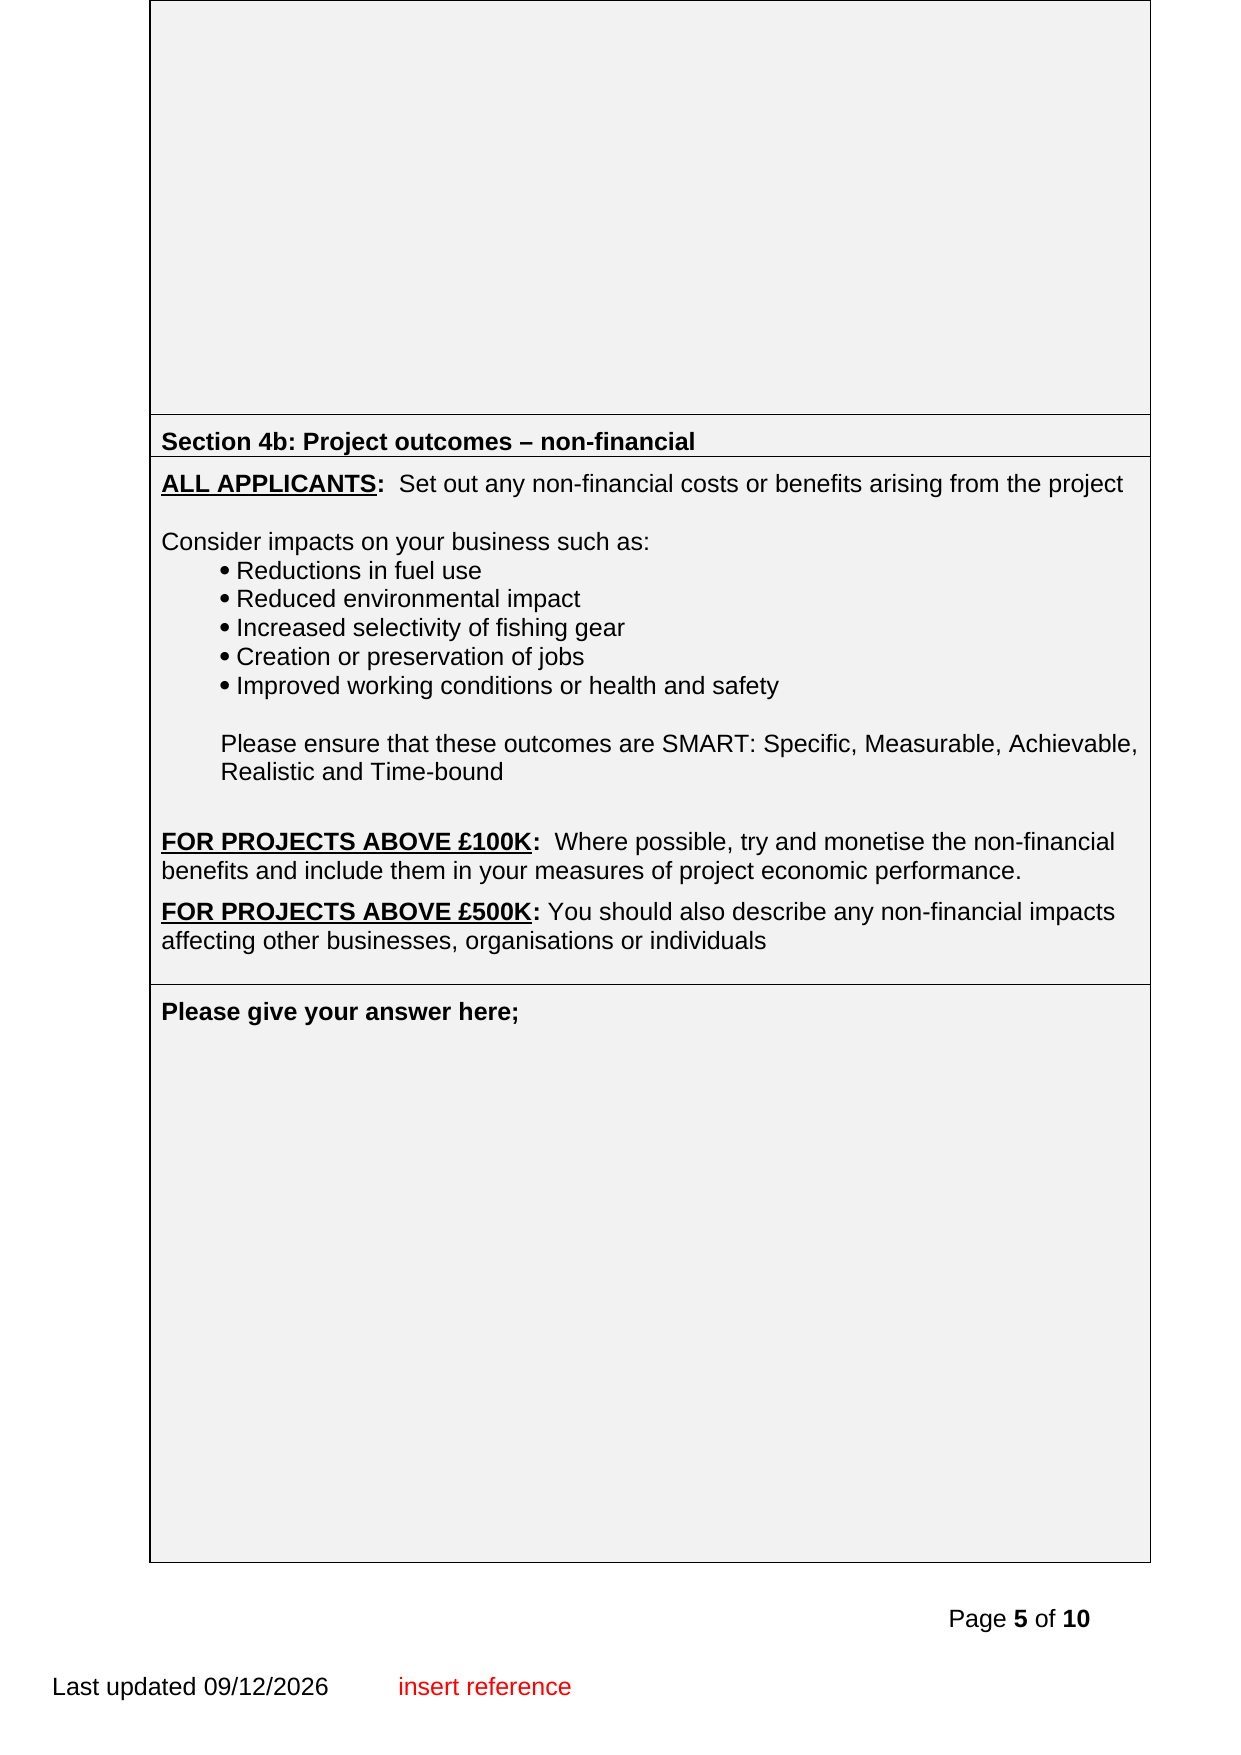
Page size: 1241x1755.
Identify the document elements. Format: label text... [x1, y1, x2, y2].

table_cell ALL APPLICANTS: Set out any non-financial costs or benefits arising from the project Consider impacts on your business such as: Reductions in fuel use Reduced environmental impact Increased selectivity of fishing gear Creation or preservation of jobs Improved working conditions or health and safety Please ensure that these outcomes are SMART: Specific, Measurable, Achievable, Realistic and Time-bound FOR PROJECTS ABOVE £100K: Where possible, try and monetise the non-financial benefits and include them in your measures of project economic performance. FOR PROJECTS ABOVE £500K: You should also describe any non-financial impacts affecting other businesses, organisations or individuals [151, 457, 1150, 984]
table_cell Please give your answer here; [151, 985, 1150, 1562]
table_cell Section 4b: Project outcomes – non-financial [151, 415, 1150, 456]
table_cell [151, 1, 1150, 413]
